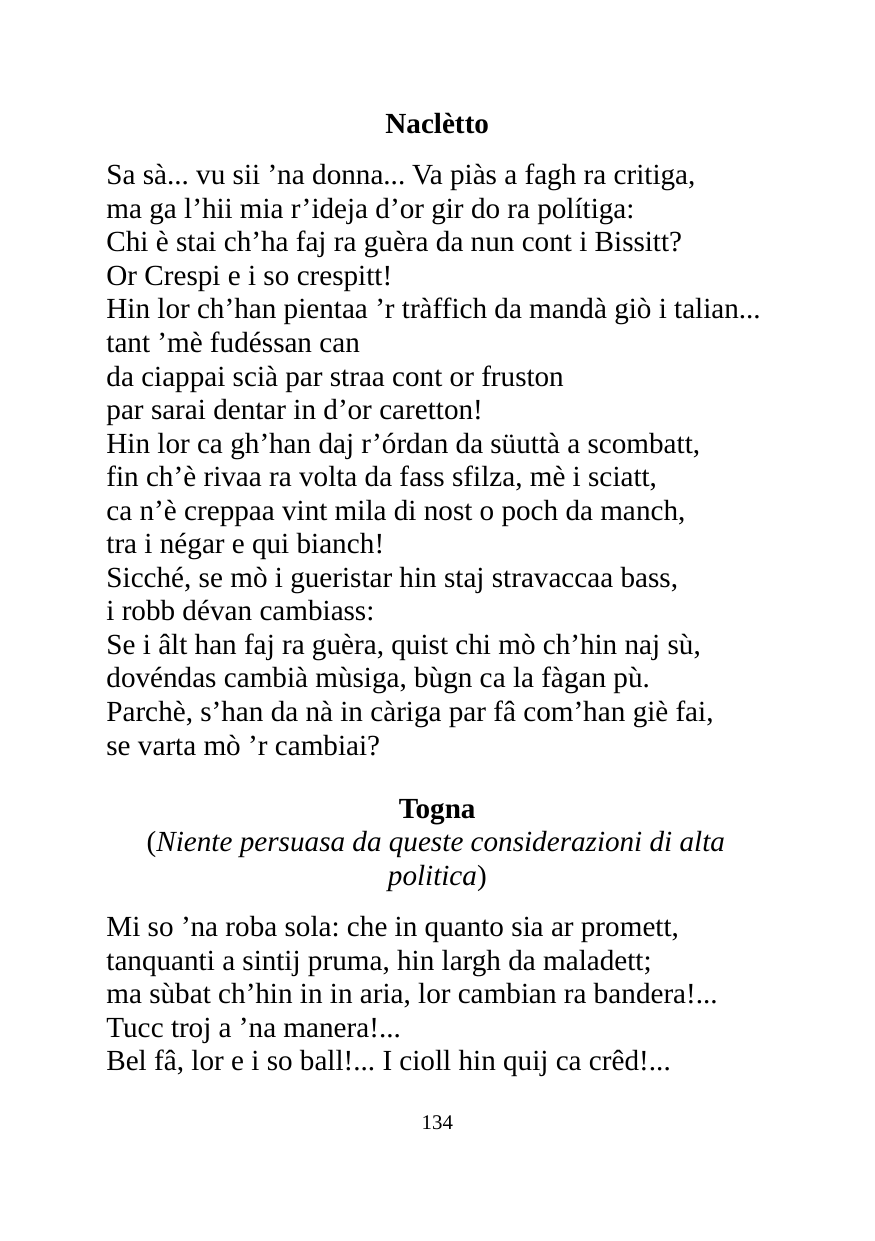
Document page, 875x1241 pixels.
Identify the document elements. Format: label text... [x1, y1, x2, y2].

text ca n’è creppaa vint mila di nost o poch da manch, [106, 493, 768, 526]
text Parchè, s’han da nà in càriga par fâ com’han giè fai, [106, 694, 768, 728]
text tanquanti a sintij pruma, hin largh da maladett; [106, 943, 768, 976]
text par sarai dentar in d’or caretton! [106, 392, 768, 426]
text Mi so ’na roba sola: che in quanto sia ar promett, [106, 909, 768, 943]
text tant ’mè fudéssan can [106, 325, 768, 359]
text Se i âlt han faj ra guèra, quist chi mò ch’hin naj sù, [106, 627, 768, 661]
text Bel fâ, lor e i so ball!... I cioll hin quij ca crêd!... [106, 1043, 768, 1077]
text Chi è stai ch’ha faj ra guèra da nun cont i Bissitt? [106, 224, 768, 258]
text Or Crespi e i so crespitt! [106, 258, 768, 292]
text dovéndas cambià mùsiga, bùgn ca la fàgan pù. [106, 661, 768, 694]
text Sa sà... vu sii ’na donna... Va piàs a fagh ra critiga, [106, 157, 768, 191]
text Sicché, se mò i gueristar hin staj stravaccaa bass, [106, 560, 768, 593]
text ma sùbat ch’hin in in aria, lor cambian ra bandera!... [106, 976, 768, 1010]
text i robb dévan cambiass: [106, 593, 768, 627]
text se varta mò ’r cambiai? [106, 728, 768, 761]
text tra i négar e qui bianch! [106, 526, 768, 560]
text Naclètto [106, 106, 768, 140]
text Tucc troj a ’na manera!... [106, 1010, 768, 1043]
text Hin lor ch’han pientaa ’r tràffich da mandà giò i talian... [106, 292, 768, 325]
text ma ga l’hii mia r’ideja d’or gir do ra polítiga: [106, 191, 768, 224]
text fin ch’è rivaa ra volta da fass sfilza, mè i sciatt, [106, 459, 768, 493]
text Hin lor ca gh’han daj r’órdan da süuttà a scombatt, [106, 426, 768, 459]
text da ciappai scià par straa cont or fruston [106, 359, 768, 392]
text Togna (Niente persuasa da queste considerazioni di alta politica) [106, 791, 768, 891]
